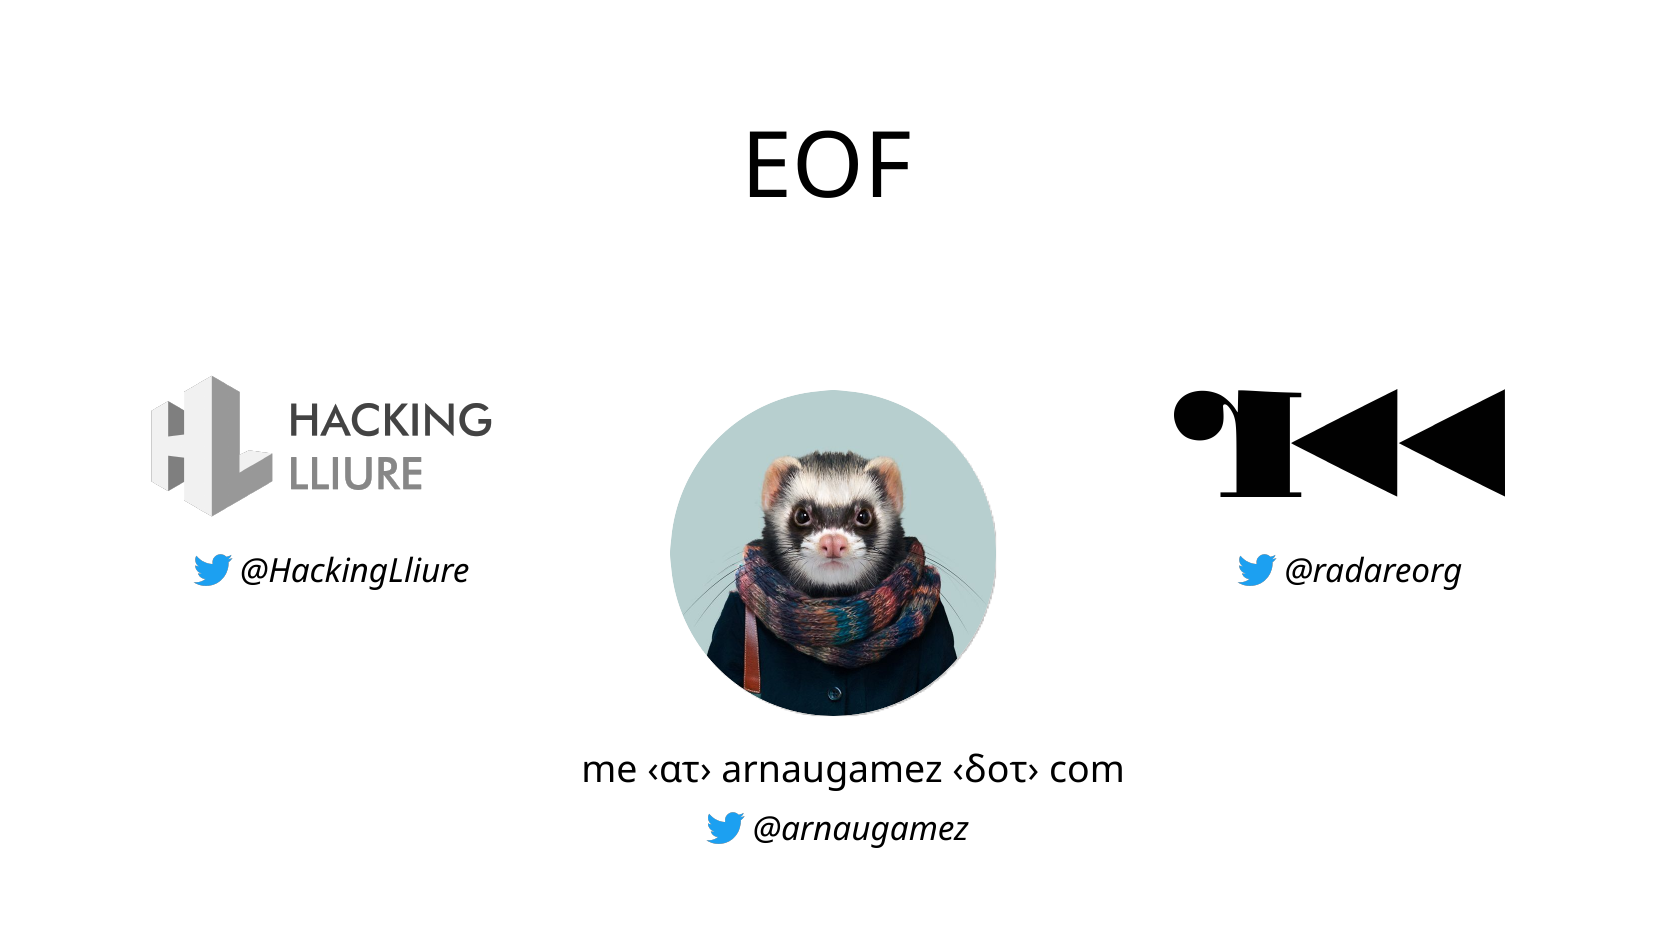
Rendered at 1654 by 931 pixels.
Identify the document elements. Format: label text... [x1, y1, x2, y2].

picture [182, 539, 244, 601]
picture [1226, 539, 1288, 601]
text_box @HackingLliure [244, 540, 462, 595]
picture [1174, 389, 1505, 497]
title EOF [82, 84, 1571, 240]
text_box @arnaugamez [756, 797, 959, 853]
text_box me ‹ατ› arnaugamez ‹δοτ› com [566, 735, 1087, 795]
picture [134, 359, 510, 533]
text_box @radareorg [1288, 540, 1454, 595]
picture [670, 390, 996, 716]
picture [695, 797, 756, 859]
